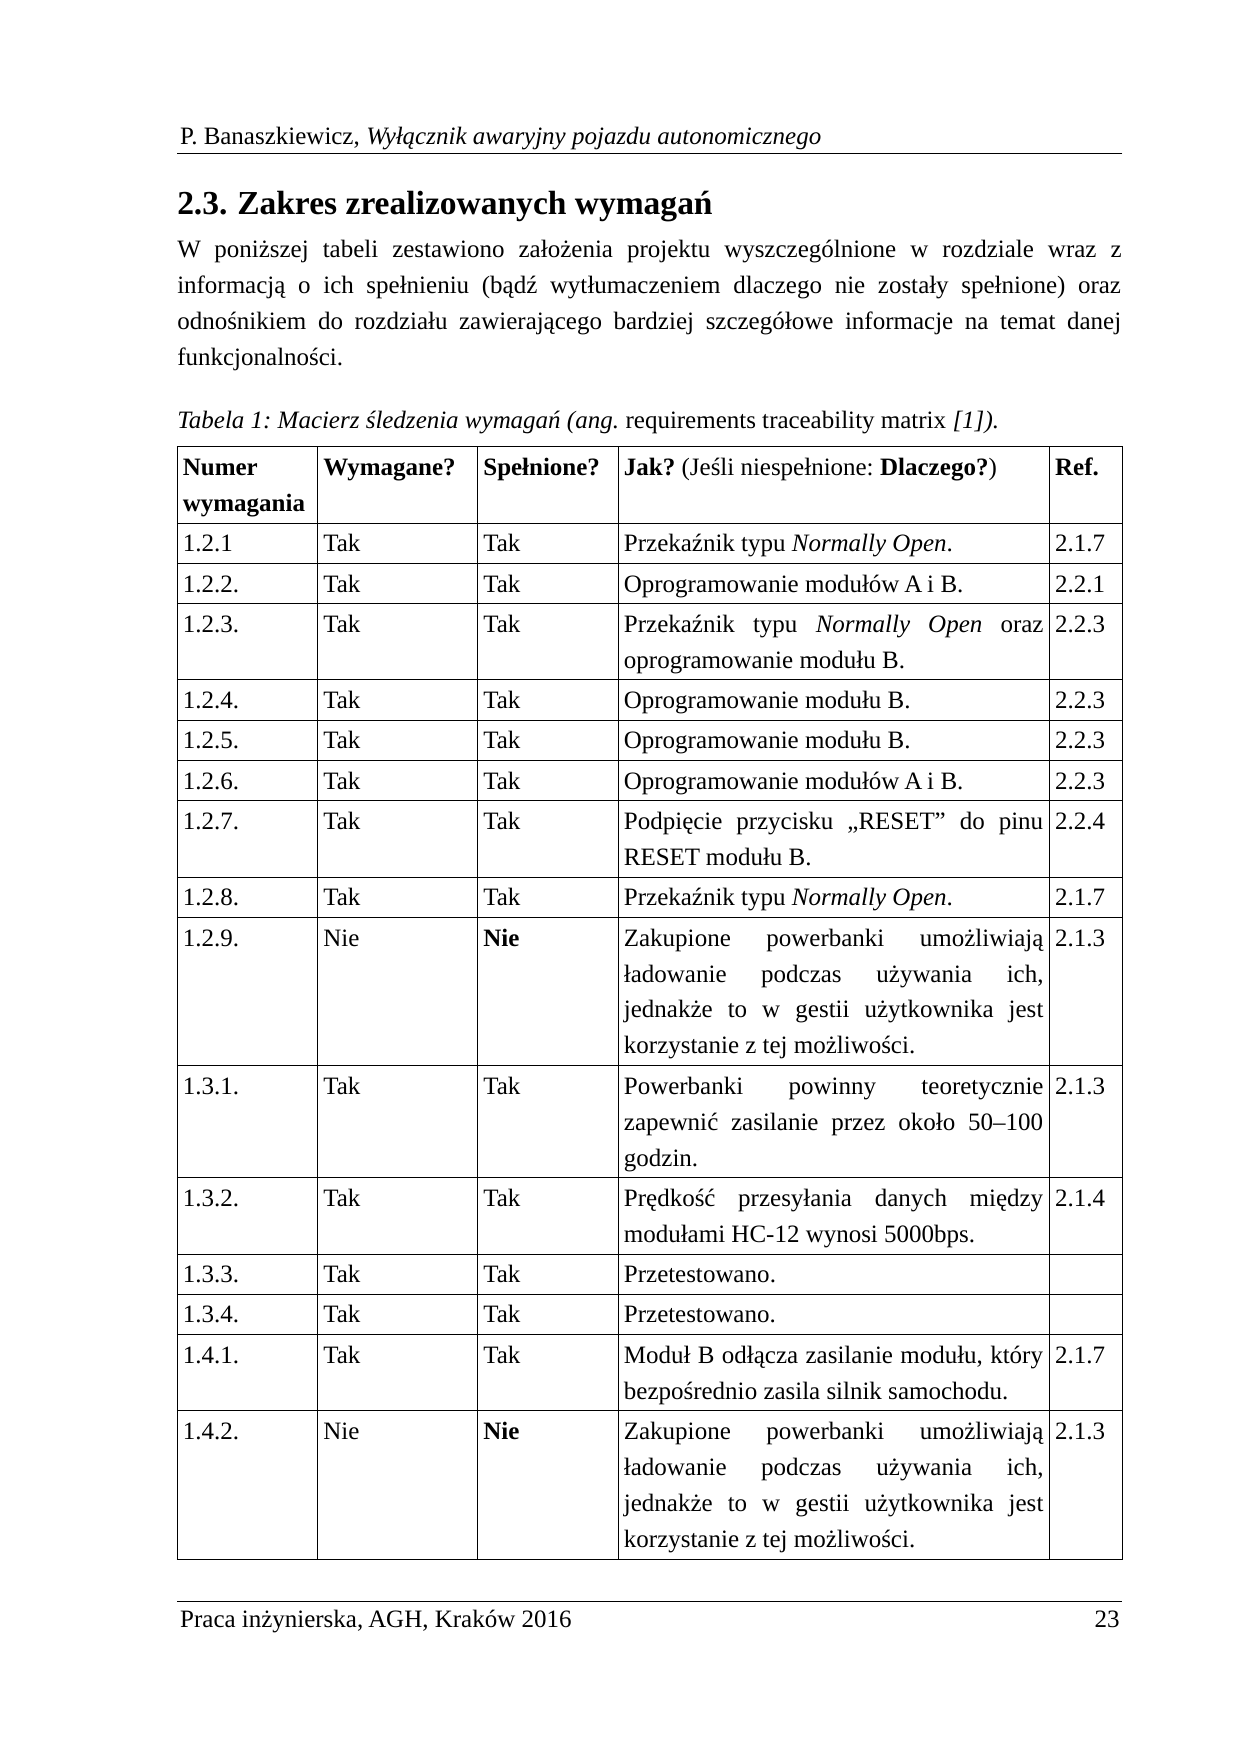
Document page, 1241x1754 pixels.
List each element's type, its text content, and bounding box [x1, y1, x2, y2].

table_cell Nie [318, 918, 477, 1065]
table_cell Zakupione powerbanki umożliwiają ładowanie podczas używania ich, jednakże to w gestii użytkownika jest korzystanie z tej możliwości. [619, 1411, 1049, 1558]
table_cell 1.3.2. [178, 1178, 317, 1253]
table_cell 2.1.7 [1050, 1335, 1122, 1410]
table_cell Powerbanki powinny teoretycznie zapewnić zasilanie przez około 50–100 godzin. [619, 1066, 1049, 1177]
text W poniższej tabeli zestawiono założenia projektu wyszczególnione w rozdziale wraz z informacją o ich spełnieniu (bądź wytłumaczeniem dlaczego nie zostały spełnione) oraz odnośnikiem do rozdziału zawierającego bardziej szczegółowe informacje na temat danej funkcjonalności. [177, 234, 1122, 371]
table_cell 2.1.7 [1050, 878, 1122, 917]
table_cell 2.1.7 [1050, 524, 1122, 563]
table_cell 1.2.4. [178, 680, 317, 720]
table_cell Tak [318, 604, 477, 679]
table_cell Oprogramowanie modułu B. [619, 721, 1049, 760]
table_cell Tak [478, 524, 618, 563]
table_cell 1.3.1. [178, 1066, 317, 1177]
table_cell Prędkość przesyłania danych między modułami HC-12 wynosi 5000bps. [619, 1178, 1049, 1253]
table_cell Tak [478, 801, 618, 877]
table_cell 1.2.8. [178, 878, 317, 917]
subtitle Zakres zrealizowanych wymagań [177, 183, 1122, 222]
table_cell Przetestowano. [619, 1255, 1049, 1294]
table_cell Oprogramowanie modułów A i B. [619, 564, 1049, 603]
table_cell 2.1.3 [1050, 1411, 1122, 1558]
table_cell Zakupione powerbanki umożliwiają ładowanie podczas używania ich, jednakże to w gestii użytkownika jest korzystanie z tej możliwości. [619, 918, 1049, 1065]
table_cell 2.1.3 [1050, 1066, 1122, 1177]
table_header Spełnione? [478, 447, 618, 522]
table_cell 1.4.2. [178, 1411, 317, 1558]
table_cell Tak [318, 564, 477, 603]
table_cell Tak [478, 761, 618, 800]
table_cell Oprogramowanie modułu B. [619, 680, 1049, 720]
table_cell Nie [478, 918, 618, 1065]
table_cell Tak [318, 878, 477, 917]
table_cell Tak [478, 721, 618, 760]
table_cell Tak [478, 1295, 618, 1334]
table_cell 2.2.3 [1050, 604, 1122, 679]
table_cell 1.2.7. [178, 801, 317, 877]
table_cell 2.2.4 [1050, 801, 1122, 877]
table_cell Podpięcie przycisku „RESET” do pinu RESET modułu B. [619, 801, 1049, 877]
table_cell Przekaźnik typu Normally Open oraz oprogramowanie modułu B. [619, 604, 1049, 679]
table_cell Przetestowano. [619, 1295, 1049, 1334]
table_cell Nie [478, 1411, 618, 1558]
table_cell Tak [318, 1335, 477, 1410]
table_cell Nie [318, 1411, 477, 1558]
table_cell 1.2.6. [178, 761, 317, 800]
table_cell 1.3.3. [178, 1255, 317, 1294]
table_cell Tak [478, 1255, 618, 1294]
table_header Numer wymagania [178, 447, 317, 522]
table_cell 2.2.3 [1050, 721, 1122, 760]
table_cell 2.1.4 [1050, 1178, 1122, 1253]
table_cell Tak [478, 1178, 618, 1253]
table_cell Tak [478, 564, 618, 603]
table_cell Tak [478, 1066, 618, 1177]
table_cell Tak [318, 801, 477, 877]
text Tabela 1: Macierz śledzenia wymagań (ang. requirements traceability matrix [1]). [177, 405, 1122, 434]
table_cell Tak [478, 680, 618, 720]
table_cell 2.2.1 [1050, 564, 1122, 603]
table_cell 1.2.2. [178, 564, 317, 603]
table_cell Tak [318, 1066, 477, 1177]
table_cell Tak [318, 524, 477, 563]
table_cell Tak [478, 878, 618, 917]
table_cell 1.3.4. [178, 1295, 317, 1334]
table_cell Tak [318, 761, 477, 800]
table_cell Tak [478, 604, 618, 679]
table_cell Tak [318, 680, 477, 720]
table_header Wymagane? [318, 447, 477, 522]
table_cell Oprogramowanie modułów A i B. [619, 761, 1049, 800]
table_cell [1050, 1295, 1122, 1334]
table_cell 1.2.3. [178, 604, 317, 679]
table_cell 2.2.3 [1050, 680, 1122, 720]
table_cell Tak [318, 1178, 477, 1253]
table_cell Tak [318, 1255, 477, 1294]
table_cell Przekaźnik typu Normally Open. [619, 524, 1049, 563]
table_cell Przekaźnik typu Normally Open. [619, 878, 1049, 917]
table_cell Tak [318, 721, 477, 760]
table_cell [1050, 1255, 1122, 1294]
table_cell 2.2.3 [1050, 761, 1122, 800]
table_cell 1.2.5. [178, 721, 317, 760]
table_cell 1.2.1 [178, 524, 317, 563]
table_cell 2.1.3 [1050, 918, 1122, 1065]
table_header Jak? (Jeśli niespełnione: Dlaczego?) [619, 447, 1049, 522]
table_cell 1.2.9. [178, 918, 317, 1065]
table_cell 1.4.1. [178, 1335, 317, 1410]
table_cell Tak [478, 1335, 618, 1410]
table_cell Tak [318, 1295, 477, 1334]
table_header Ref. [1050, 447, 1122, 522]
table_cell Moduł B odłącza zasilanie modułu, który bezpośrednio zasila silnik samochodu. [619, 1335, 1049, 1410]
